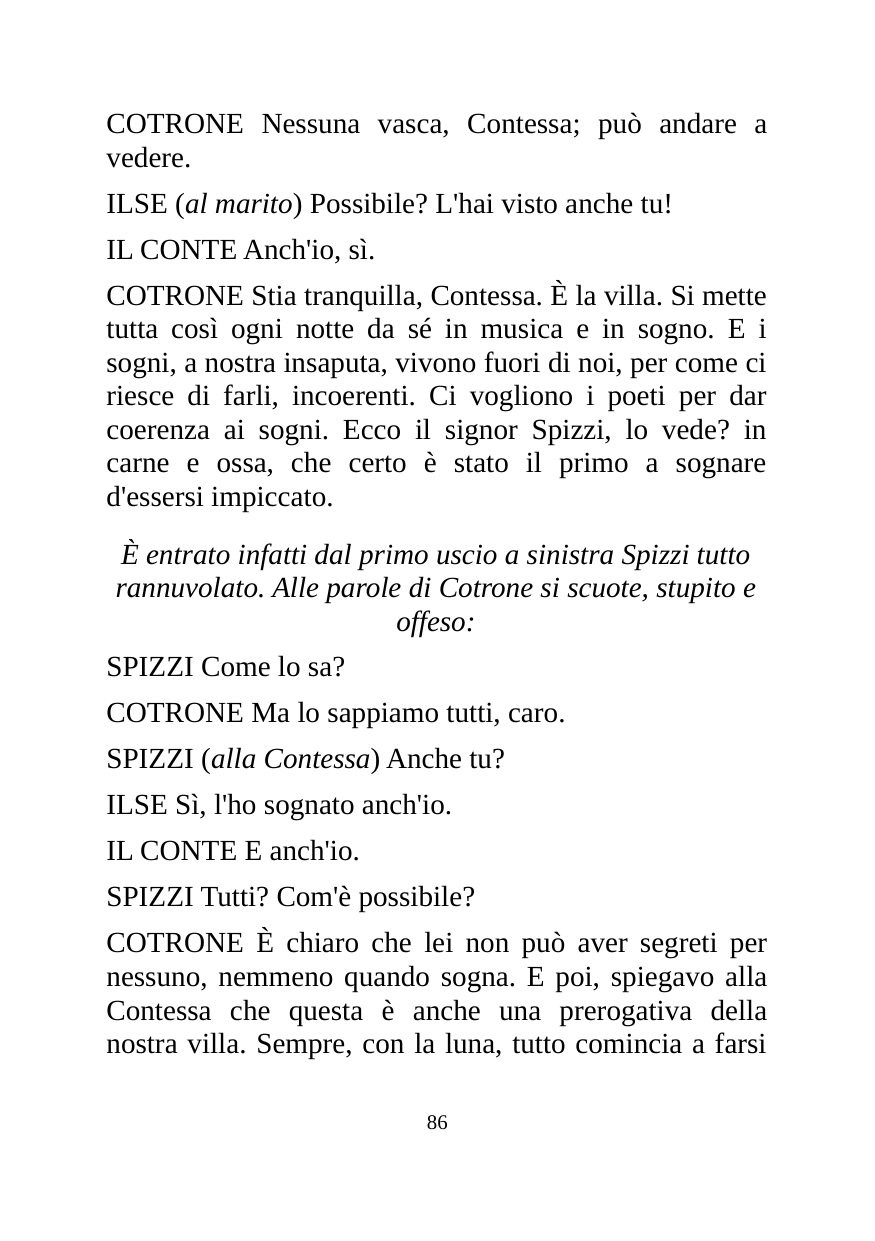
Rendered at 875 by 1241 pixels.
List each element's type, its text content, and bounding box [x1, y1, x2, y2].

text IL CONTE Anch'io, sì. [106, 232, 768, 265]
text SPIZZI (alla Contessa) Anche tu? [106, 741, 768, 775]
text È entrato infatti dal primo uscio a sinistra Spizzi tutto rannuvolato. Alle parole di Cotrone si scuote, stupito e offeso: [106, 537, 768, 638]
text COTRONE Ma lo sappiamo tutti, caro. [106, 695, 768, 729]
text ILSE (al marito) Possibile? L'hai visto anche tu! [106, 186, 768, 219]
text SPIZZI Tutti? Com'è possibile? [106, 879, 768, 913]
text ILSE Sì, l'ho sognato anch'io. [106, 787, 768, 821]
text IL CONTE E anch'io. [106, 833, 768, 867]
text COTRONE Nessuna vasca, Contessa; può andare a vedere. [106, 106, 768, 173]
text SPIZZI Come lo sa? [106, 649, 768, 683]
text COTRONE È chiaro che lei non può aver segreti per nessuno, nemmeno quando sogna. E poi, spiegavo alla Contessa che questa è anche una prerogativa della nostra villa. Sempre, con la luna, tutto comincia a farsi [106, 926, 768, 1060]
text COTRONE Stia tranquilla, Contessa. È la villa. Si mette tutta così ogni notte da sé in musica e in sogno. E i sogni, a nostra insaputa, vivono fuori di noi, per come ci riesce di farli, incoerenti. Ci vogliono i poeti per dar coerenza ai sogni. Ecco il signor Spizzi, lo vede? in carne e ossa, che certo è stato il primo a sognare d'essersi impiccato. [106, 278, 768, 513]
